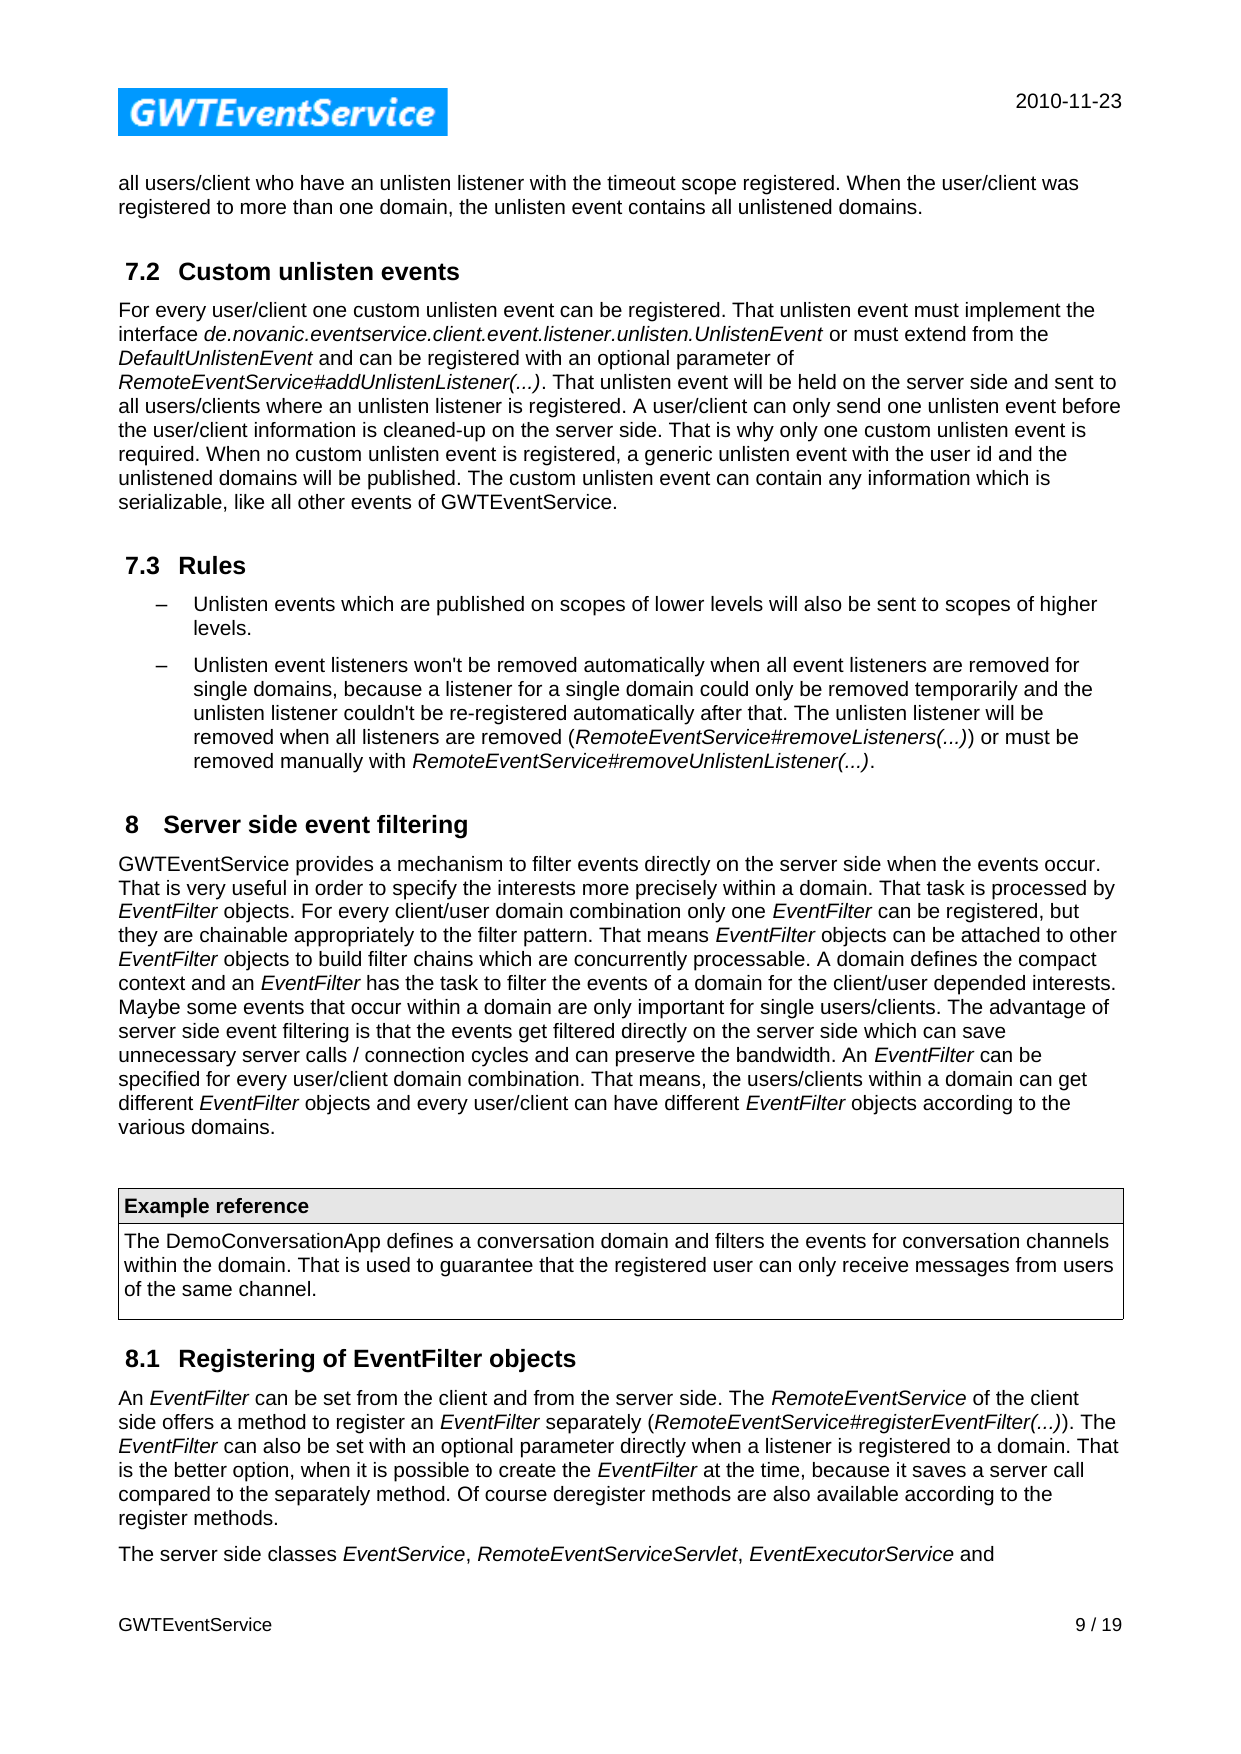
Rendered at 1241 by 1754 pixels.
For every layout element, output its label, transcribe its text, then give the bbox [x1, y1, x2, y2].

text An EventFilter can be set from the client and from the server side. The RemoteEventService of the client side offers a method to register an EventFilter separately (RemoteEventService#registerEventFilter(...)). The EventFilter can also be set with an optional parameter directly when a listener is registered to a domain. That is the better option, when it is possible to create the EventFilter at the time, because it saves a server call compared to the separately method. Of course deregister methods are also available according to the register methods. [118, 1386, 1122, 1529]
subtitle Rules [118, 551, 1122, 580]
subtitle Custom unlisten events [118, 257, 1122, 285]
table_cell The DemoConversationApp defines a conversation domain and filters the events for conversation channels within the domain. That is used to guarantee that the registered user can only receive messages from users of the same channel. [119, 1224, 1123, 1319]
subtitle Registering of EventFilter objects [118, 1344, 1122, 1373]
text GWTEventService provides a mechanism to filter events directly on the server side when the events occur. That is very useful in order to specify the interests more precisely within a domain. That task is processed by EventFilter objects. For every client/user domain combination only one EventFilter can be registered, but they are chainable appropriately to the filter pattern. That means EventFilter objects can be attached to other EventFilter objects to build filter chains which are concurrently processable. A domain defines the compact context and an EventFilter has the task to filter the events of a domain for the client/user depended interests. Maybe some events that occur within a domain are only important for single users/clients. The advantage of server side event filtering is that the events get filtered directly on the server side which can save unnecessary server calls / connection cycles and can preserve the bandwidth. An EventFilter can be specified for every user/client domain combination. That means, the users/clients within a domain can get different EventFilter objects and every user/client can have different EventFilter objects according to the various domains. [118, 851, 1122, 1139]
text For every user/client one custom unlisten event can be registered. That unlisten event must implement the interface de.novanic.eventservice.client.event.listener.unlisten.UnlistenEvent or must extend from the DefaultUnlistenEvent and can be registered with an optional parameter of RemoteEventService#addUnlistenListener(...). That unlisten event will be held on the server side and sent to all users/clients where an unlisten listener is registered. A user/client can only send one unlisten event before the user/client information is cleaned-up on the server side. That is why only one custom unlisten event is required. When no custom unlisten event is registered, a generic unlisten event with the user id and the unlistened domains will be published. The custom unlisten event can contain any information which is serializable, like all other events of GWTEventService. [118, 298, 1122, 513]
picture [118, 88, 448, 136]
text The server side classes EventService, RemoteEventServiceServlet, EventExecutorService and [118, 1542, 1122, 1566]
text all users/client who have an unlisten listener with the timeout scope registered. When the user/client was registered to more than one domain, the unlisten event contains all unlistened domains. [118, 171, 1122, 219]
table_header Example reference [119, 1189, 1123, 1223]
subtitle Server side event filtering [118, 810, 1122, 839]
list Unlisten event listeners won't be removed automatically when all event listeners are removed for single domains, because a listener for a single domain could only be removed temporarily and the unlisten listener couldn't be re-registered automatically after that. The unlisten listener will be removed when all listeners are removed (RemoteEventService#removeListeners(...)) or must be removed manually with RemoteEventService#removeUnlistenListener(...). [156, 653, 1122, 773]
list Unlisten events which are published on scopes of lower levels will also be sent to scopes of higher levels. [156, 592, 1122, 640]
